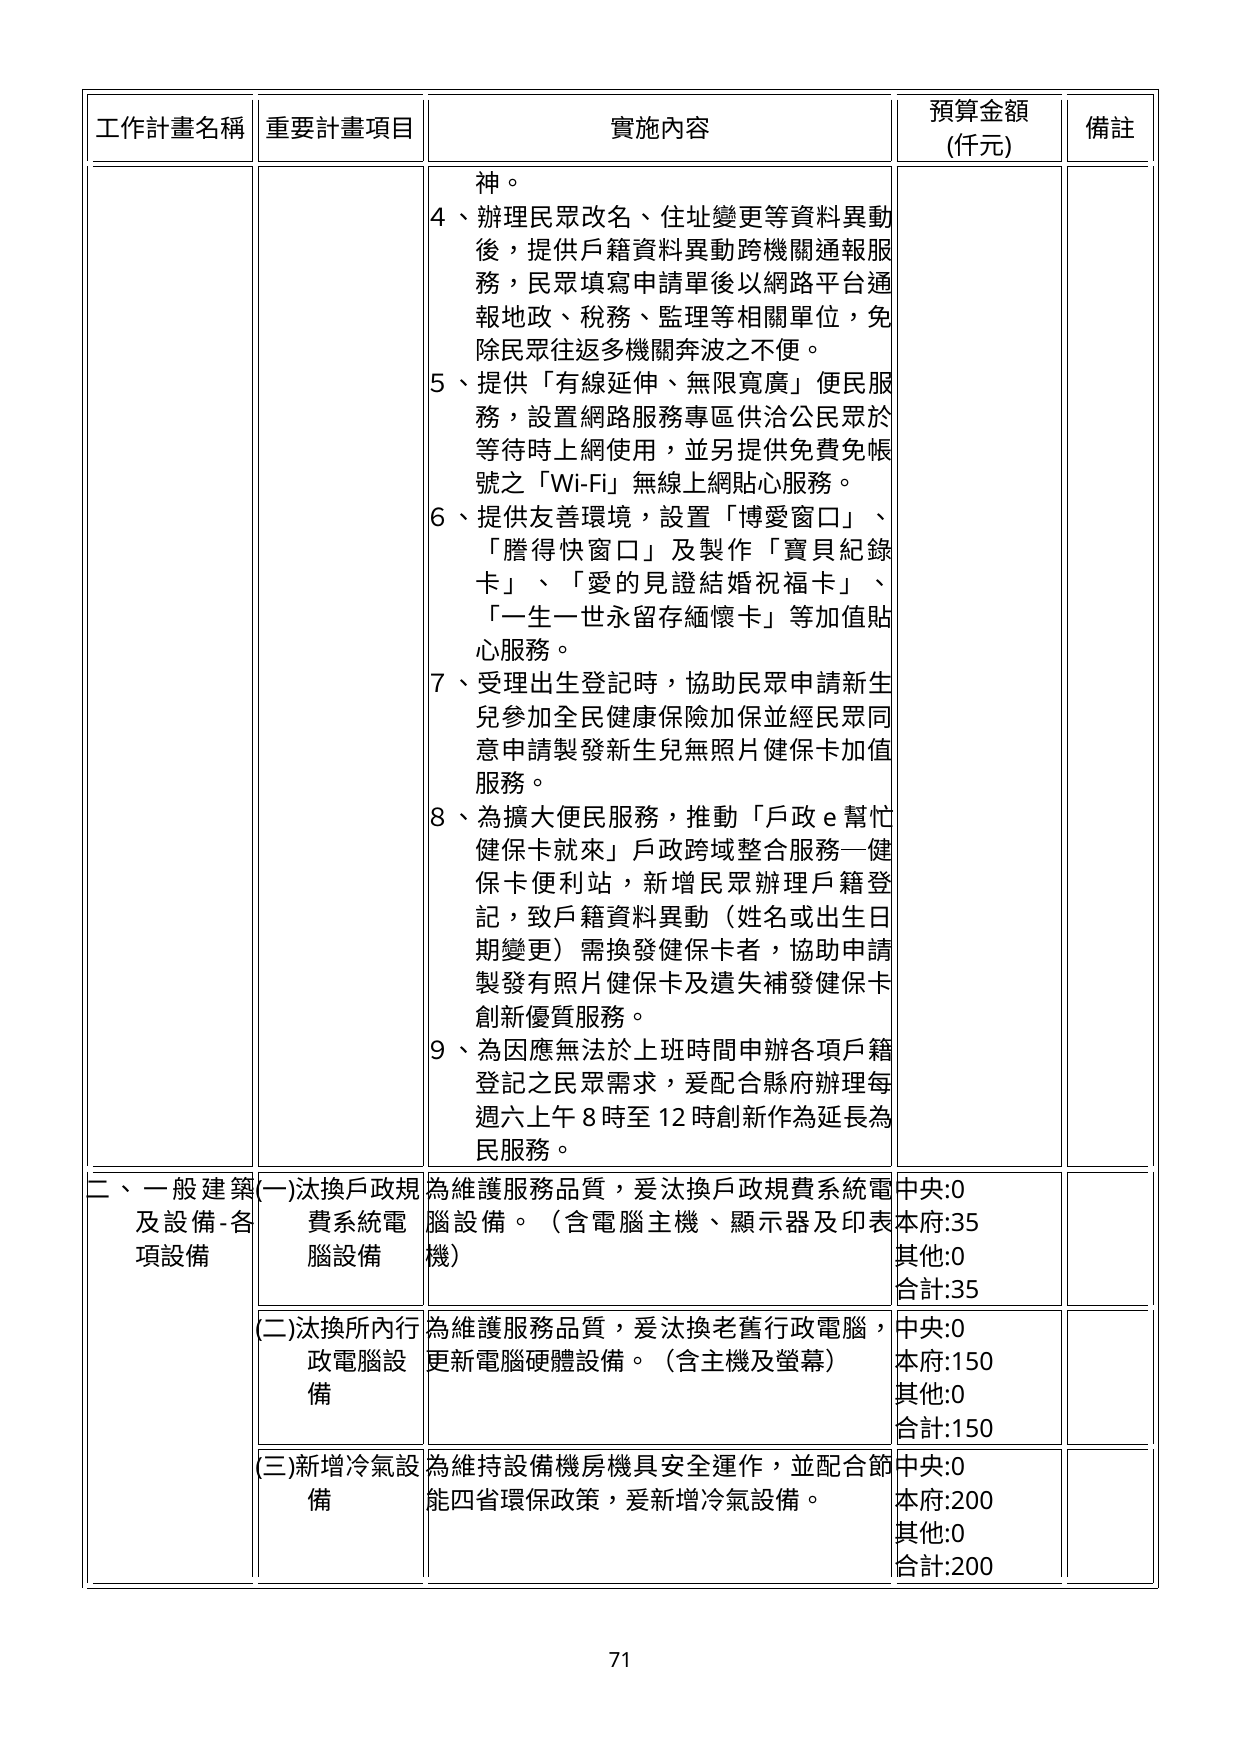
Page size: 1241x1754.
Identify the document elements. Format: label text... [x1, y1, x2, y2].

table_cell (一)汰換戶政規費系統電腦設備 [255, 1166, 425, 1305]
table_cell [85, 161, 255, 1166]
table_cell (三)新增冷氣設備 [255, 1444, 425, 1582]
table_cell [1064, 1305, 1156, 1444]
table_cell 二、一般建築及設備-各項設備 [85, 1166, 255, 1582]
table_header 重要計畫項目 [255, 90, 425, 161]
table_cell 為維持設備機房機具安全運作，並配合節能四省環保政策，爰新增冷氣設備。 [425, 1444, 894, 1582]
table_cell [255, 161, 425, 1166]
table_header 預算金額 (仟元) [894, 90, 1064, 161]
table_cell 神。 ４、辦理民眾改名、住址變更等資料異動後，提供戶籍資料異動跨機關通報服務，民眾填寫申請單後以網路平台通報地政、稅務、監理等相關單位，免除民眾往返多機關奔波之不便。 ５、提供「有線延伸、無限寬廣」便民服務，設置網路服務專區供洽公民眾於等待時上網使用，並另提供免費免帳號之「Wi-Fi」無線上網貼心服務。 ６、提供友善環境，設置「博愛窗口」、「謄得快窗口」及製作「寶貝紀錄卡」、「愛的見證結婚祝福卡」、「一生一世永留存緬懷卡」等加值貼心服務。 ７、受理出生登記時，協助民眾申請新生兒參加全民健康保險加保並經民眾同意申請製發新生兒無照片健保卡加值服務。 ８、為擴大便民服務，推動「戶政e幫忙健保卡就來」戶政跨域整合服務─健保卡便利站，新增民眾辦理戶籍登記，致戶籍資料異動（姓名或出生日期變更）需換發健保卡者，協助申請製發有照片健保卡及遺失補發健保卡創新優質服務。 ９、為因應無法於上班時間申辦各項戶籍登記之民眾需求，爰配合縣府辦理每週六上午8時至12時創新作為延長為民服務。 [425, 161, 894, 1166]
table_cell [1064, 1166, 1156, 1305]
table_cell (二)汰換所內行政電腦設備 [255, 1305, 425, 1444]
table_cell [898, 167, 1061, 1166]
table_cell 中央:0 本府:200 其他:0 合計:200 [894, 1444, 1064, 1582]
table_cell [1064, 161, 1156, 1166]
table_cell [1064, 1444, 1156, 1582]
table_header 備註 [1064, 90, 1156, 161]
table_cell [894, 161, 1064, 1166]
table_cell 為維護服務品質，爰汰換老舊行政電腦，更新電腦硬體設備。（含主機及螢幕） [425, 1305, 894, 1444]
table_header 實施內容 [425, 90, 894, 161]
table_cell 為維護服務品質，爰汰換戶政規費系統電腦設備。（含電腦主機、顯示器及印表機） [425, 1166, 894, 1305]
table_cell 中央:0 本府:150 其他:0 合計:150 [894, 1305, 1064, 1444]
table_cell 中央:0 本府:35 其他:0 合計:35 [894, 1166, 1064, 1305]
table_header 工作計畫名稱 [85, 90, 255, 161]
